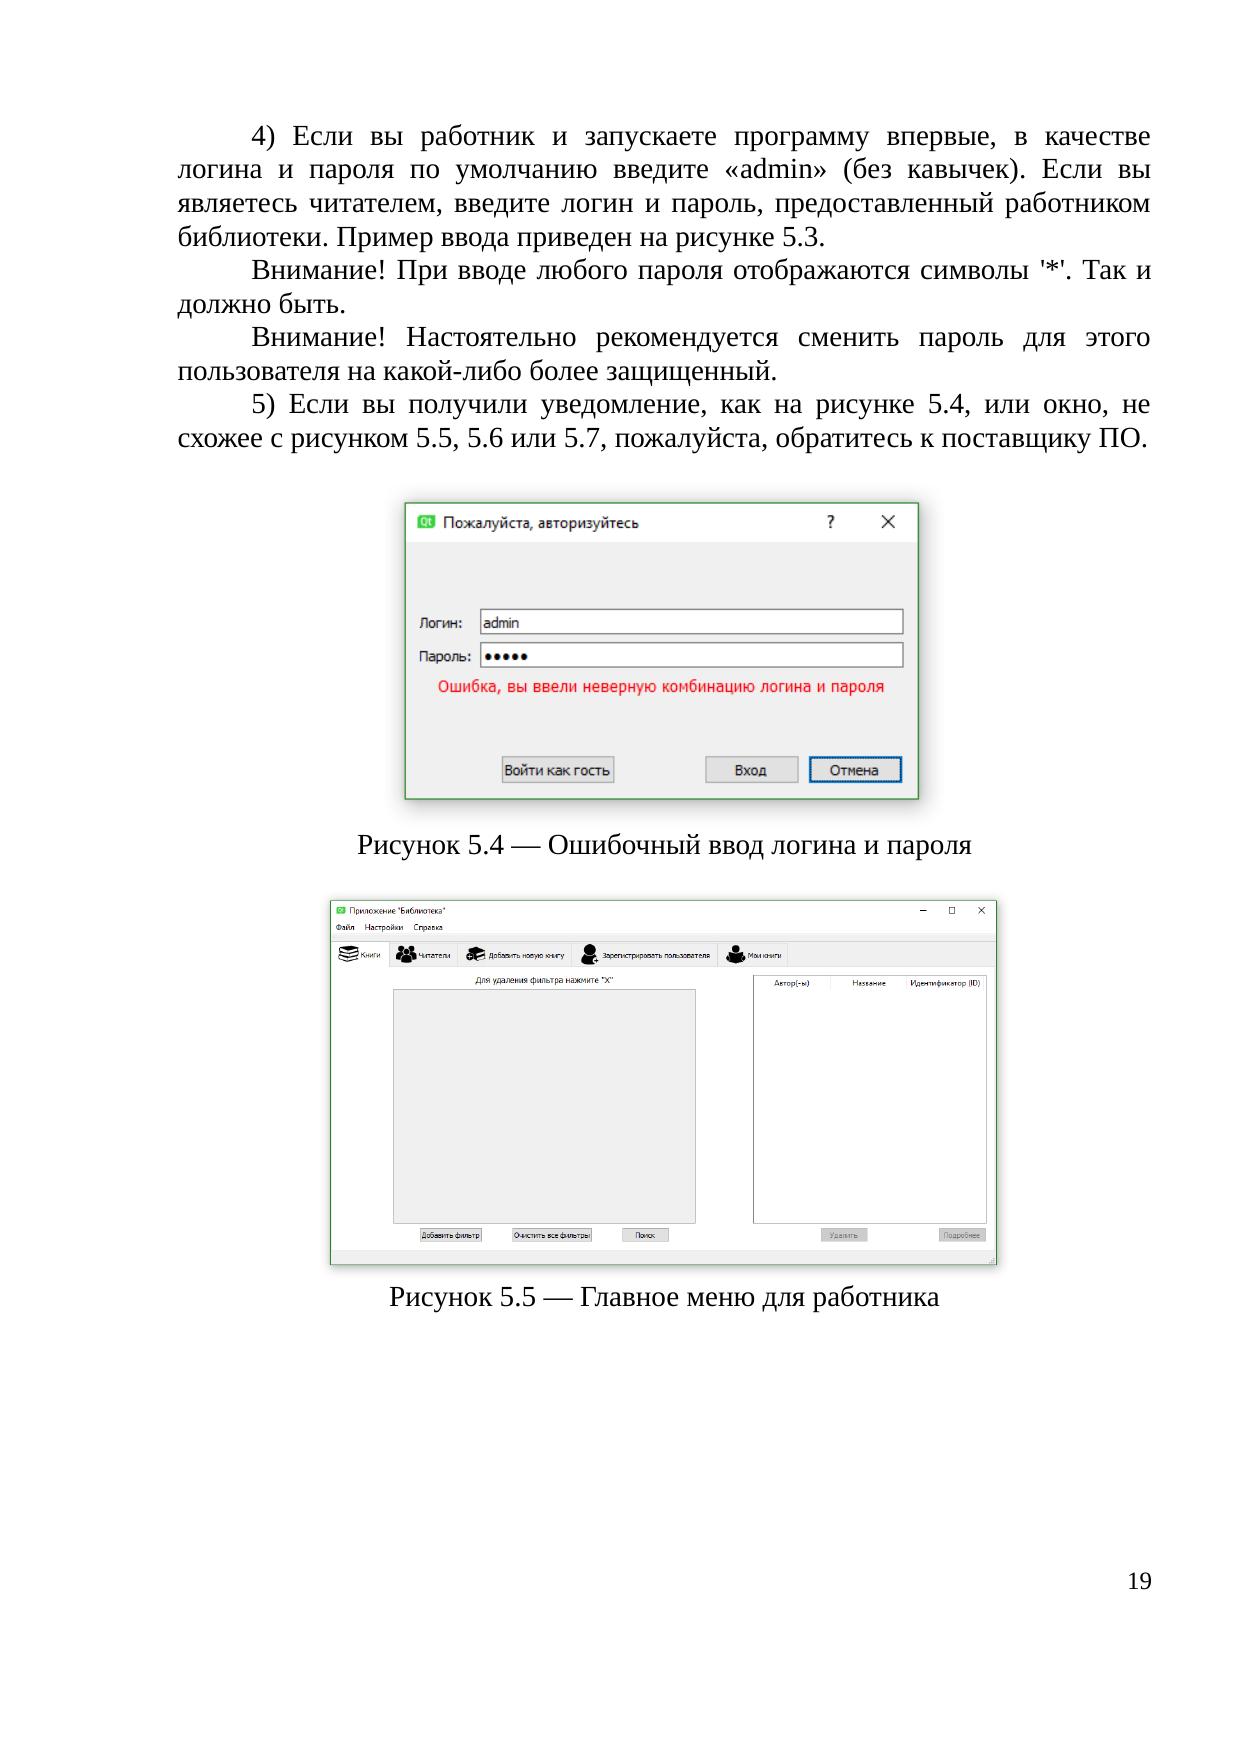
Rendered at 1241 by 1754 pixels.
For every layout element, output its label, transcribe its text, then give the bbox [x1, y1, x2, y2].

text Рисунок 5.5 — Главное меню для работника [177, 1279, 1152, 1312]
picture [319, 890, 1010, 1279]
text Внимание! Настоятельно рекомендуется сменить пароль для этого пользователя на какой-либо более защищенный. [177, 319, 1152, 386]
text Внимание! При вводе любого пароля отображаются символы '*'. Так и должно быть. [177, 252, 1152, 319]
text 5) Если вы получили уведомление, как на рисунке 5.4, или окно, не схожее с рисунком 5.5, 5.6 или 5.7, пожалуйста, обратитесь к поставщику ПО. [177, 386, 1152, 453]
picture [383, 483, 946, 828]
text Рисунок 5.4 — Ошибочный ввод логина и пароля [177, 827, 1152, 861]
text 4) Если вы работник и запускаете программу впервые, в качестве логина и пароля по умолчанию введите «admin» (без кавычек). Если вы являетесь читателем, введите логин и пароль, предоставленный работником библиотеки. Пример ввода приведен на рисунке 5.3. [177, 118, 1152, 252]
